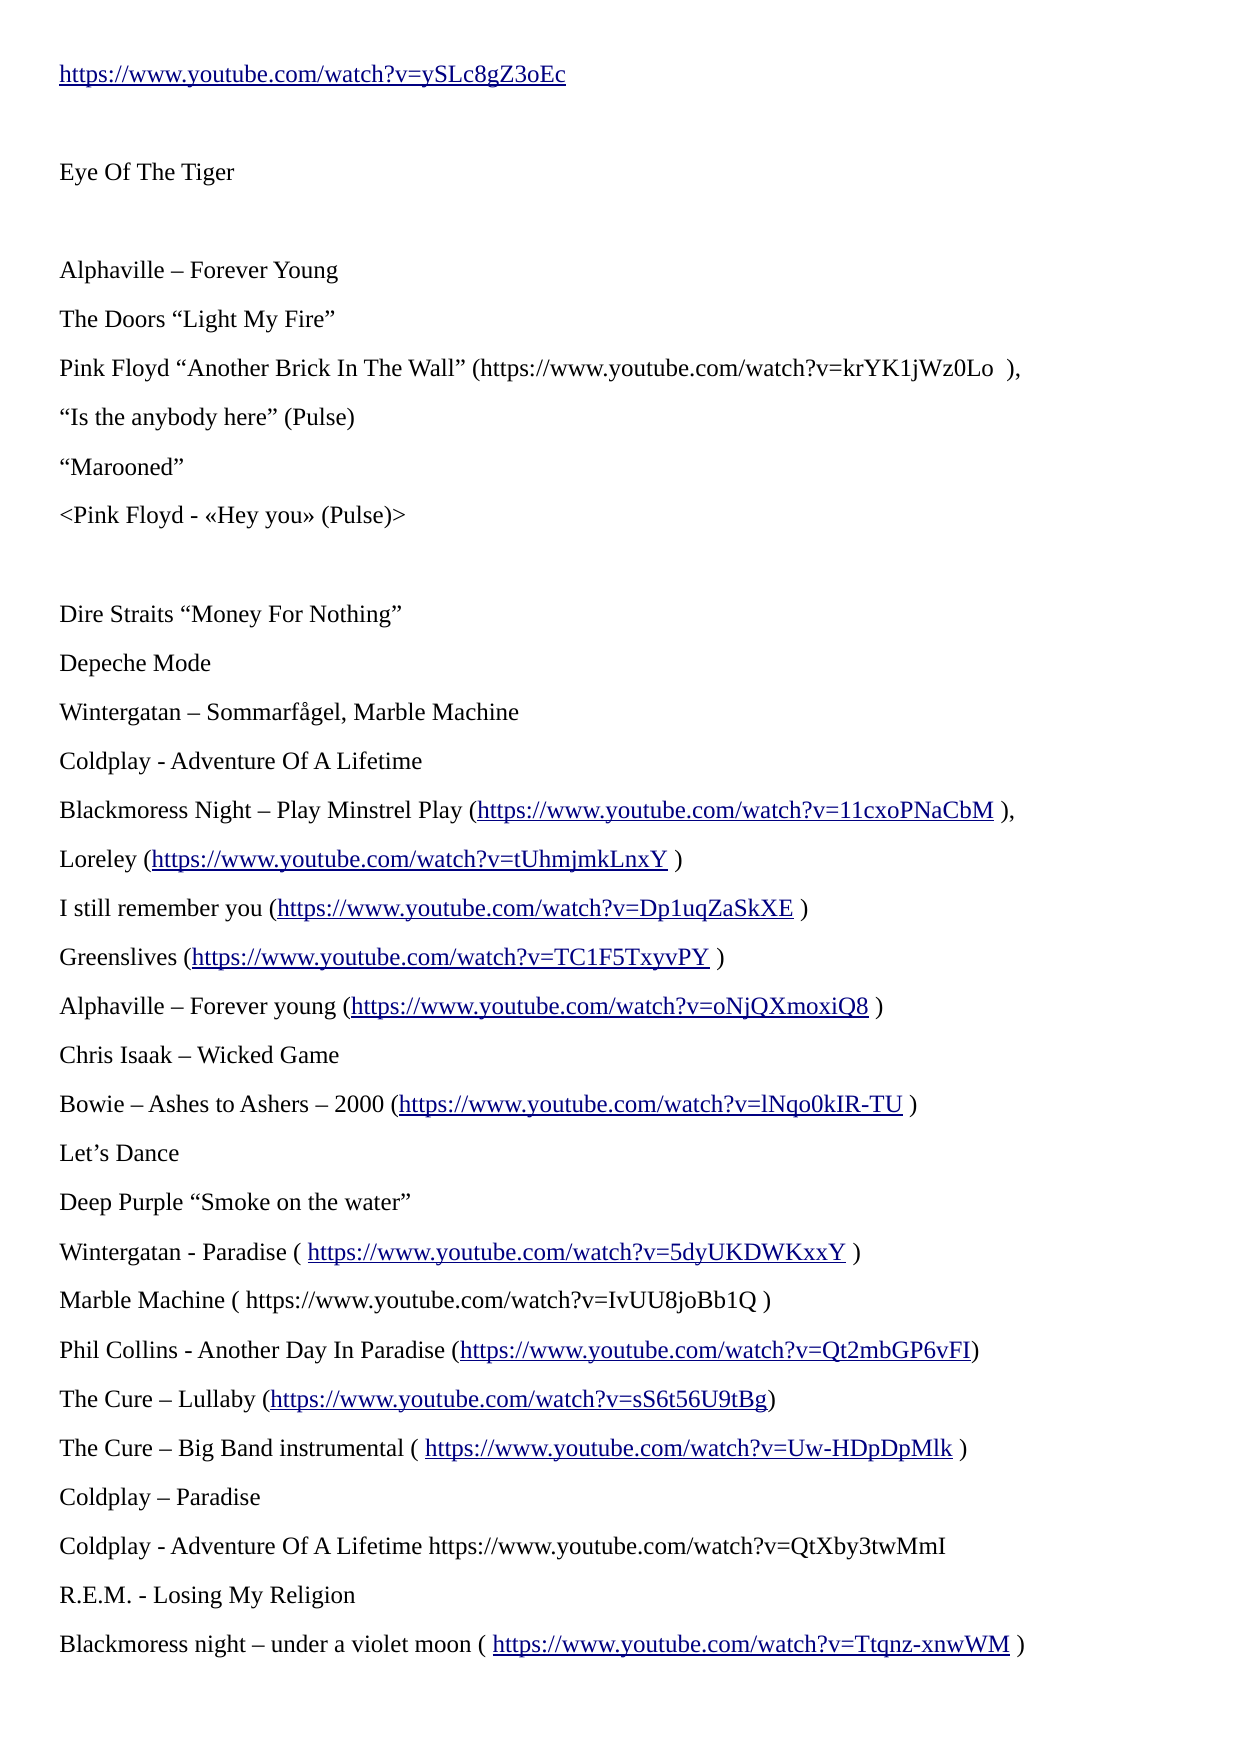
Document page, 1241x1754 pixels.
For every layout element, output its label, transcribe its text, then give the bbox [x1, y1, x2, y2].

text “Marooned” [59, 452, 1181, 480]
text Alphaville – Forever Young [59, 255, 1181, 284]
text Deep Purple “Smoke on the water” [59, 1187, 1181, 1216]
text Marble Machine ( https://www.youtube.com/watch?v=IvUU8joBb1Q ) [59, 1286, 1181, 1314]
text Greenslives (https://www.youtube.com/watch?v=TC1F5TxyvPY ) [59, 942, 1181, 971]
text Blackmoress Night – Play Minstrel Play (https://www.youtube.com/watch?v=11cxoPNaCbM ), [59, 795, 1181, 824]
text Loreley (https://www.youtube.com/watch?v=tUhmjmkLnxY ) [59, 844, 1181, 873]
text Wintergatan - Paradise ( https://www.youtube.com/watch?v=5dyUKDWKxxY ) [59, 1237, 1181, 1265]
text “Is the anybody here” (Pulse) [59, 402, 1181, 431]
text Dire Straits “Money For Nothing” [59, 599, 1181, 627]
text I still remember you (https://www.youtube.com/watch?v=Dp1uqZaSkXE ) [59, 893, 1181, 922]
text The Doors “Light My Fire” [59, 304, 1181, 333]
text R.E.M. - Losing My Religion [59, 1580, 1181, 1609]
text Coldplay – Paradise [59, 1482, 1181, 1511]
text Blackmoress night – under a violet moon ( https://www.youtube.com/watch?v=Ttqnz-xnwWM ) [59, 1629, 1181, 1658]
text https://www.youtube.com/watch?v=ySLc8gZ3oEc [59, 59, 1181, 88]
text The Cure – Lullaby (https://www.youtube.com/watch?v=sS6t56U9tBg) [59, 1384, 1181, 1412]
text Chris Isaak – Wicked Game [59, 1040, 1181, 1069]
text Wintergatan – Sommarfågel, Marble Machine [59, 697, 1181, 726]
text Depeche Mode [59, 648, 1181, 677]
text <Pink Floyd - «Hey you» (Pulse)> [59, 501, 1181, 529]
text Eye Of The Tiger [59, 157, 1181, 186]
text Phil Collins - Another Day In Paradise (https://www.youtube.com/watch?v=Qt2mbGP6vFI) [59, 1335, 1181, 1363]
text Coldplay - Adventure Of A Lifetime https://www.youtube.com/watch?v=QtXby3twMmI [59, 1531, 1181, 1560]
text Coldplay - Adventure Of A Lifetime [59, 746, 1181, 775]
text Bowie – Ashes to Ashers – 2000 (https://www.youtube.com/watch?v=lNqo0kIR-TU ) [59, 1089, 1181, 1118]
text Let’s Dance [59, 1138, 1181, 1167]
text Pink Floyd “Another Brick In The Wall” (https://www.youtube.com/watch?v=krYK1jWz0Lo ), [59, 353, 1181, 382]
text Alphaville – Forever young (https://www.youtube.com/watch?v=oNjQXmoxiQ8 ) [59, 991, 1181, 1020]
text The Cure – Big Band instrumental ( https://www.youtube.com/watch?v=Uw-HDpDpMlk ) [59, 1433, 1181, 1462]
